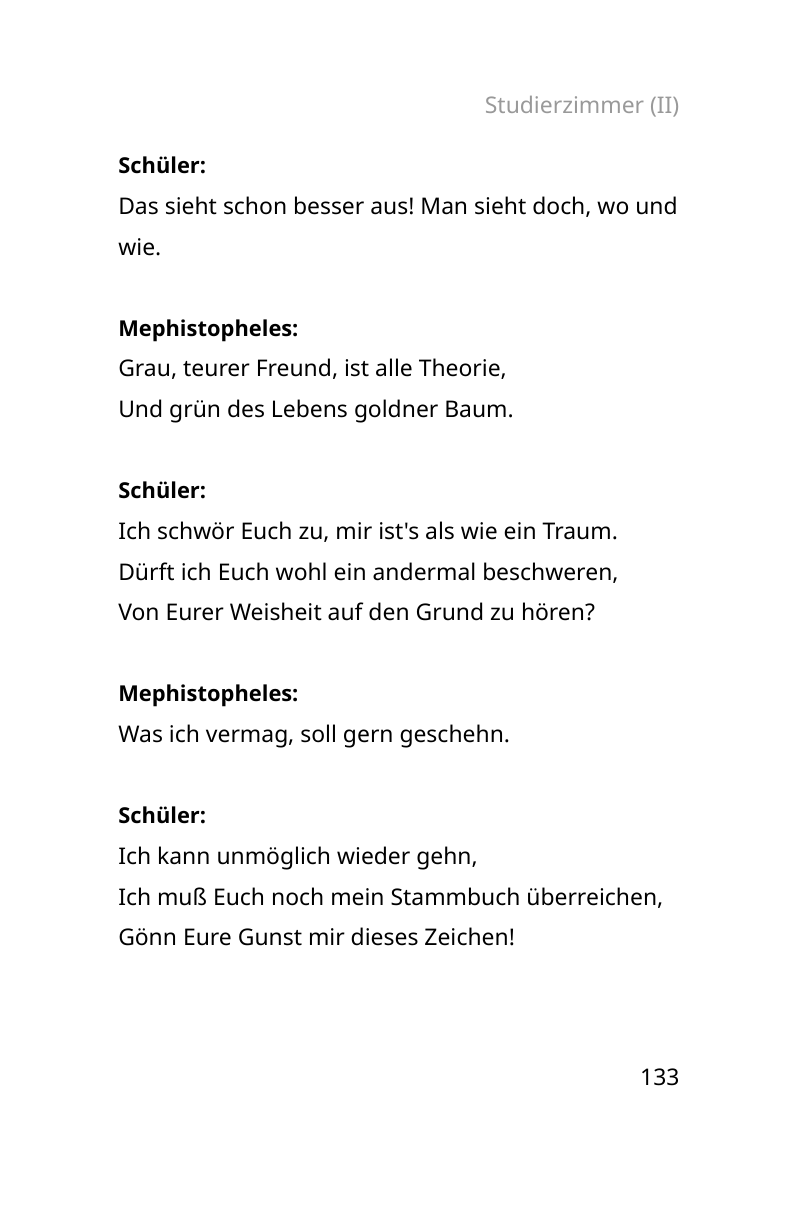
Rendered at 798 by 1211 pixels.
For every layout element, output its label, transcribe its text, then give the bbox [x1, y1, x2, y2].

text Schüler: Das sieht schon besser aus! Man sieht doch, wo und wie. [118, 149, 679, 262]
text Mephistopheles: Was ich vermag, soll gern geschehn. [118, 654, 679, 749]
text Mephistopheles: Grau, teurer Freund, ist alle Theorie, Und grün des Lebens goldner Baum. [118, 289, 679, 424]
text Schüler: Ich schwör Euch zu, mir ist's als wie ein Traum. Dürft ich Euch wohl ein andermal beschweren, Von Eurer Weisheit auf den Grund zu hören? [118, 451, 679, 627]
text Schüler: Ich kann unmöglich wieder gehn, Ich muß Euch noch mein Stammbuch überreichen, Gönn Eure Gunst mir dieses Zeichen! [118, 776, 679, 952]
